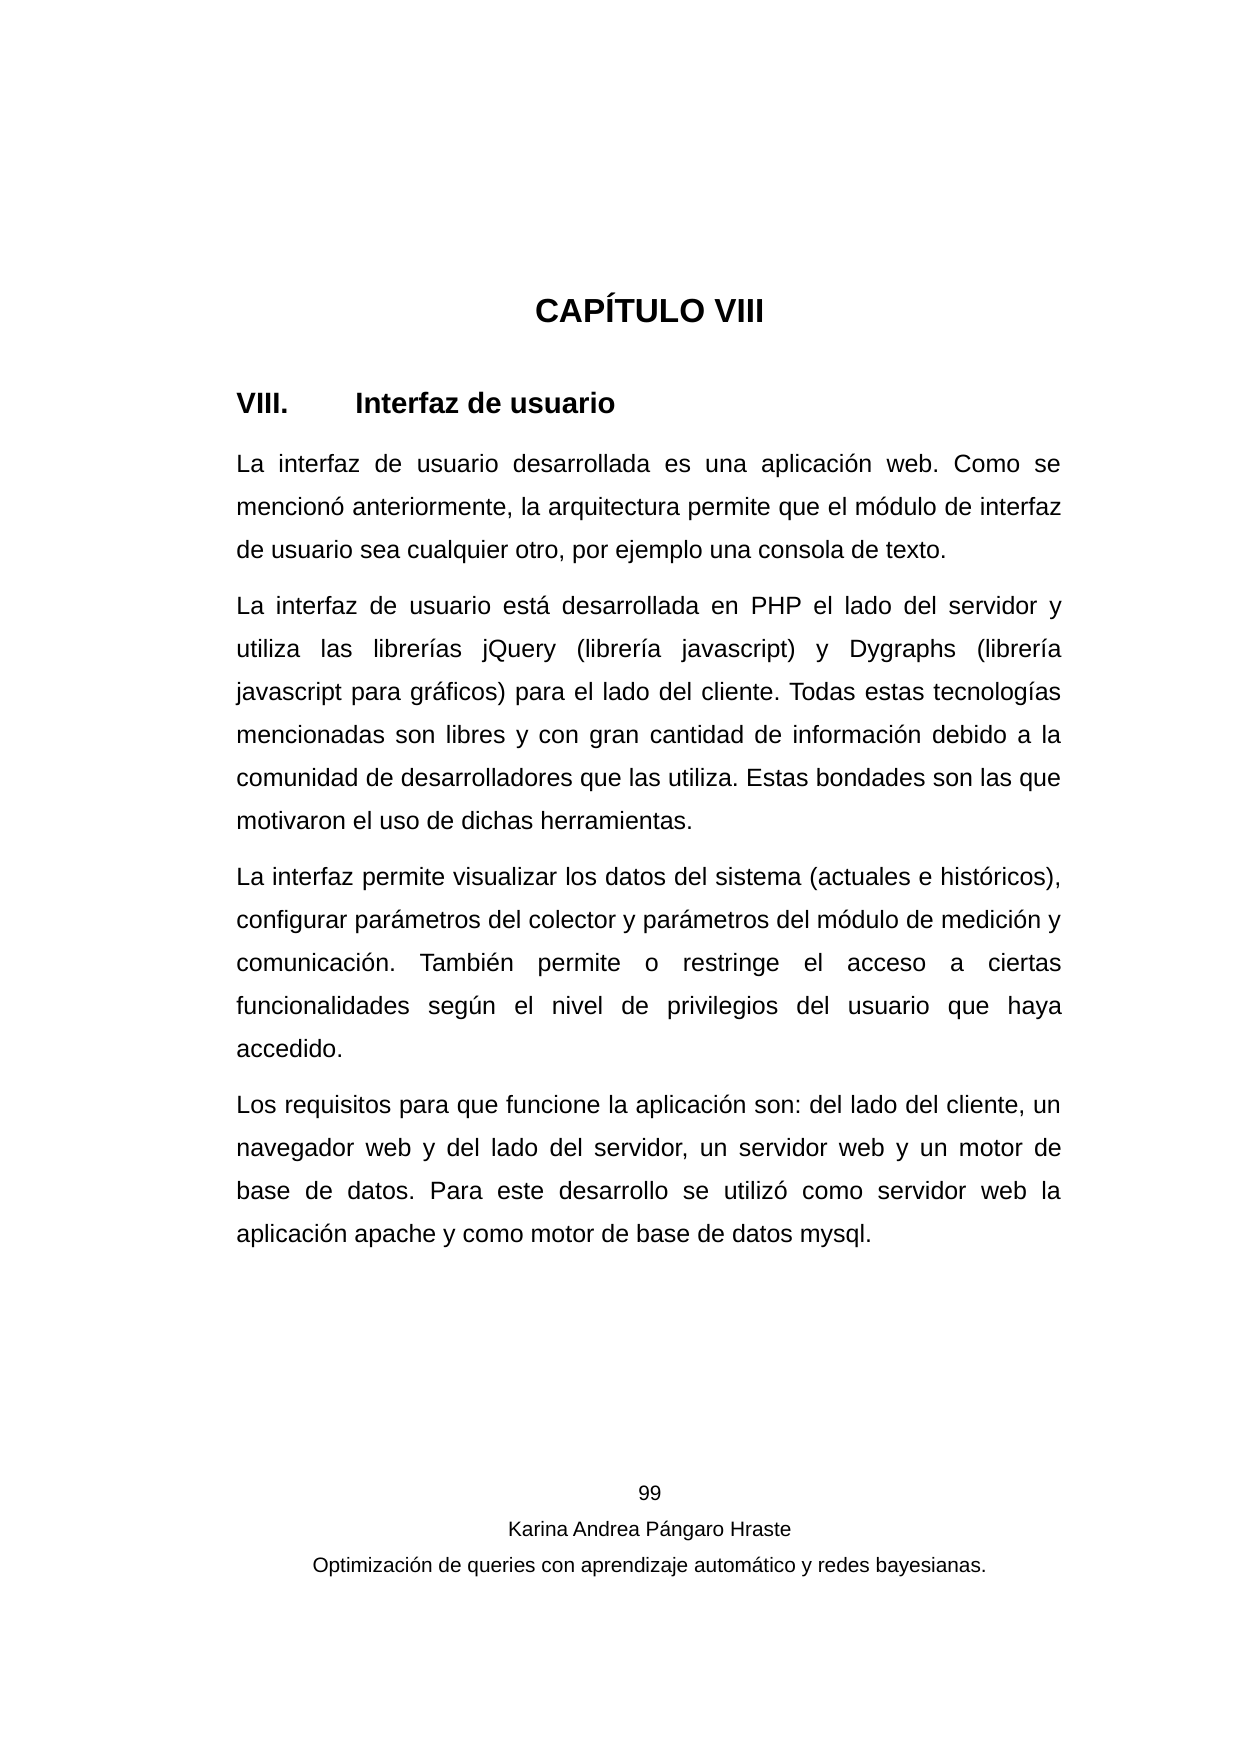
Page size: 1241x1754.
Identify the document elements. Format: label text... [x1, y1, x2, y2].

text La interfaz permite visualizar los datos del sistema (actuales e históricos), configurar parámetros del colector y parámetros del módulo de medición y comunicación. También permite o restringe el acceso a ciertas funcionalidades según el nivel de privilegios del usuario que haya accedido. [236, 862, 1063, 1063]
text Los requisitos para que funcione la aplicación son: del lado del cliente, un navegador web y del lado del servidor, un servidor web y un motor de base de datos. Para este desarrollo se utilizó como servidor web la aplicación apache y como motor de base de datos mysql. [236, 1090, 1063, 1248]
text La interfaz de usuario está desarrollada en PHP el lado del servidor y utiliza las librerías jQuery (librería javascript) y Dygraphs (librería javascript para gráficos) para el lado del cliente. Todas estas tecnologías mencionadas son libres y con gran cantidad de información debido a la comunidad de desarrolladores que las utiliza. Estas bondades son las que motivaron el uso de dichas herramientas. [236, 591, 1063, 835]
subtitle Interfaz de usuario [236, 386, 1063, 419]
text La interfaz de usuario desarrollada es una aplicación web. Como se mencionó anteriormente, la arquitectura permite que el módulo de interfaz de usuario sea cualquier otro, por ejemplo una consola de texto. [236, 449, 1063, 564]
subtitle CAPÍTULO VIII [236, 291, 1063, 329]
